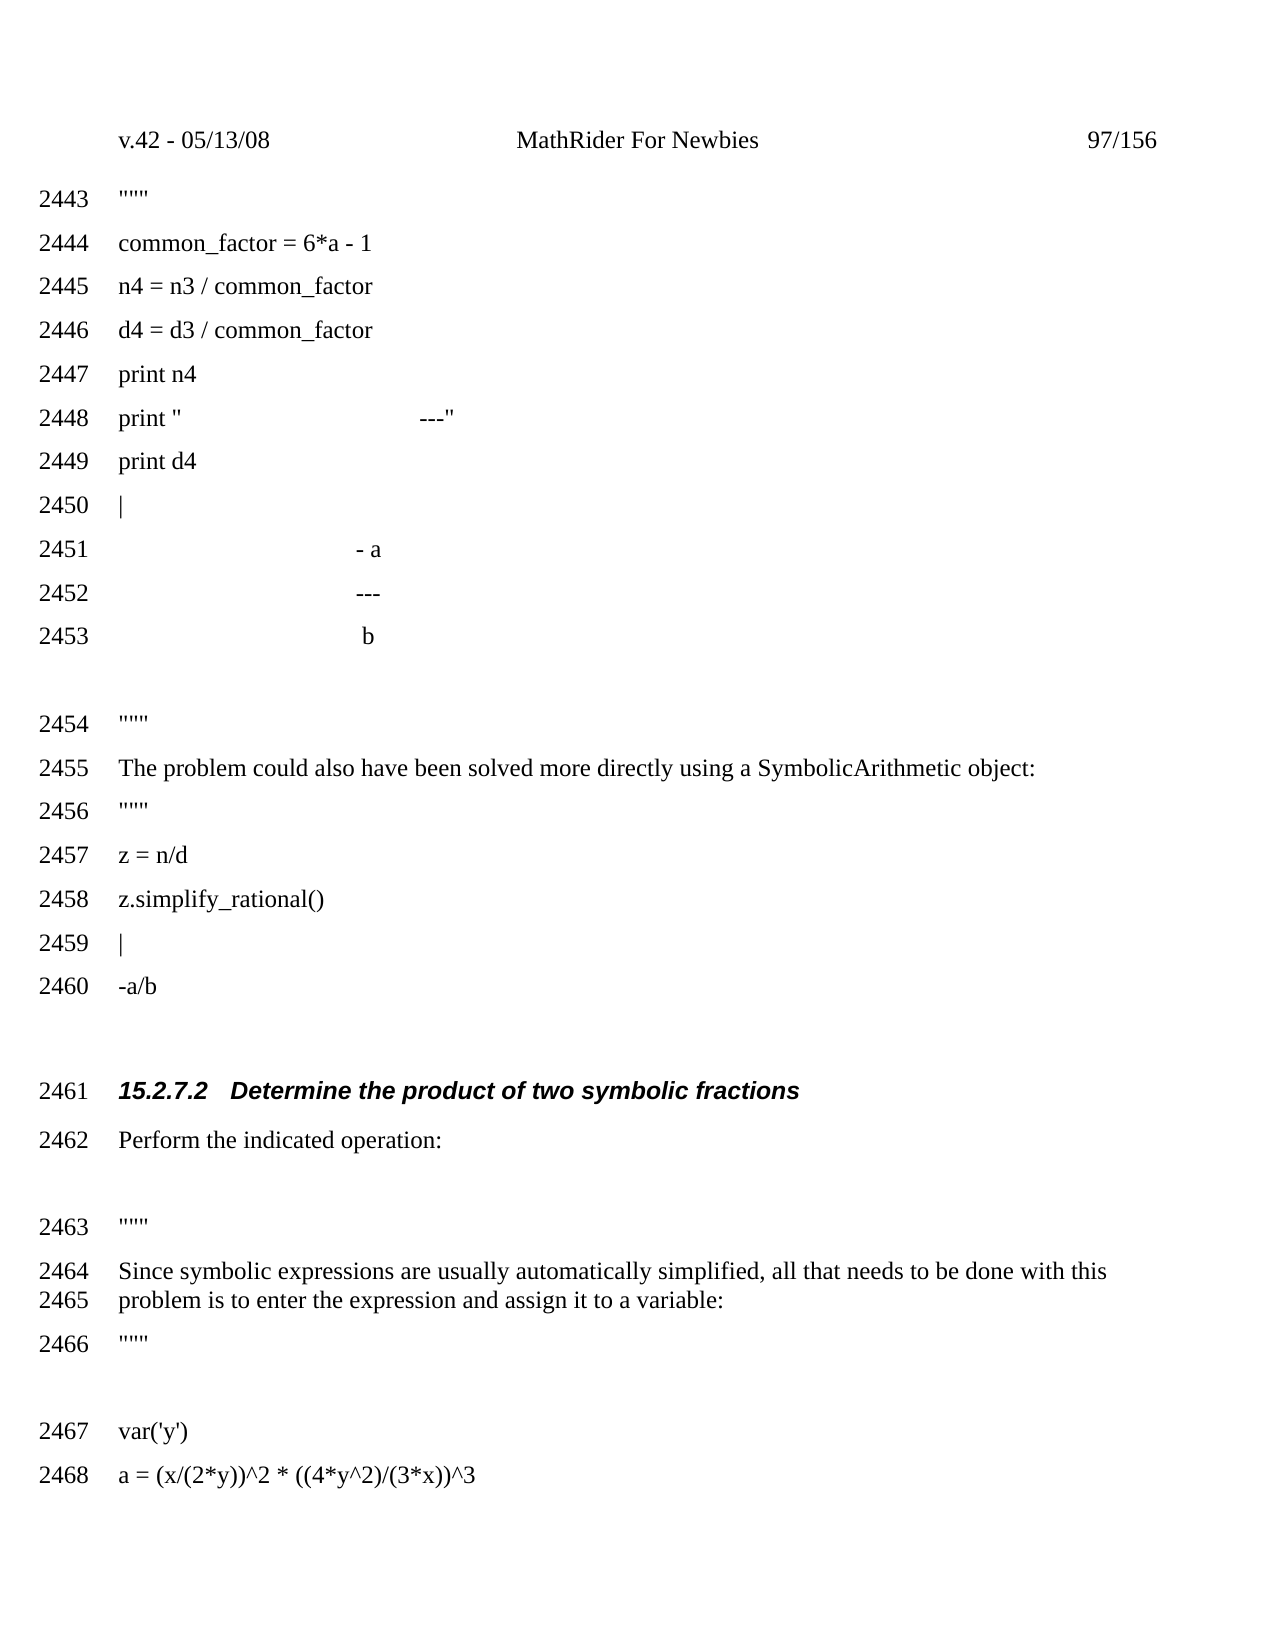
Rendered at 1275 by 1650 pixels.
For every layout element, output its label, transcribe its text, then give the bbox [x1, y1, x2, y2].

text z = n/d [118, 840, 1157, 869]
text """ [118, 184, 1157, 213]
text --- [118, 578, 1157, 606]
text b [118, 621, 1157, 650]
text """ [118, 1329, 1157, 1357]
text -a/b [118, 971, 1157, 1000]
subtitle Determine the product of two symbolic fractions [118, 1076, 1157, 1105]
text - a [118, 534, 1157, 563]
text n4 = n3 / common_factor [118, 271, 1157, 300]
text """ [118, 796, 1157, 825]
text Perform the indicated operation: [118, 1125, 1157, 1154]
text Since symbolic expressions are usually automatically simplified, all that needs to be done with this problem is to enter the expression and assign it to a variable: [118, 1256, 1157, 1314]
text """ [118, 709, 1157, 738]
text The problem could also have been solved more directly using a SymbolicArithmetic object: [118, 753, 1157, 781]
text z.simplify_rational() [118, 884, 1157, 913]
text print " ---" [118, 403, 1157, 431]
text a = (x/(2*y))^2 * ((4*y^2)/(3*x))^3 [118, 1460, 1157, 1489]
text | [118, 490, 1157, 519]
text """ [118, 1212, 1157, 1241]
text d4 = d3 / common_factor [118, 315, 1157, 344]
text | [118, 928, 1157, 956]
text print d4 [118, 446, 1157, 475]
text common_factor = 6*a - 1 [118, 228, 1157, 256]
text print n4 [118, 359, 1157, 388]
text var('y') [118, 1416, 1157, 1445]
